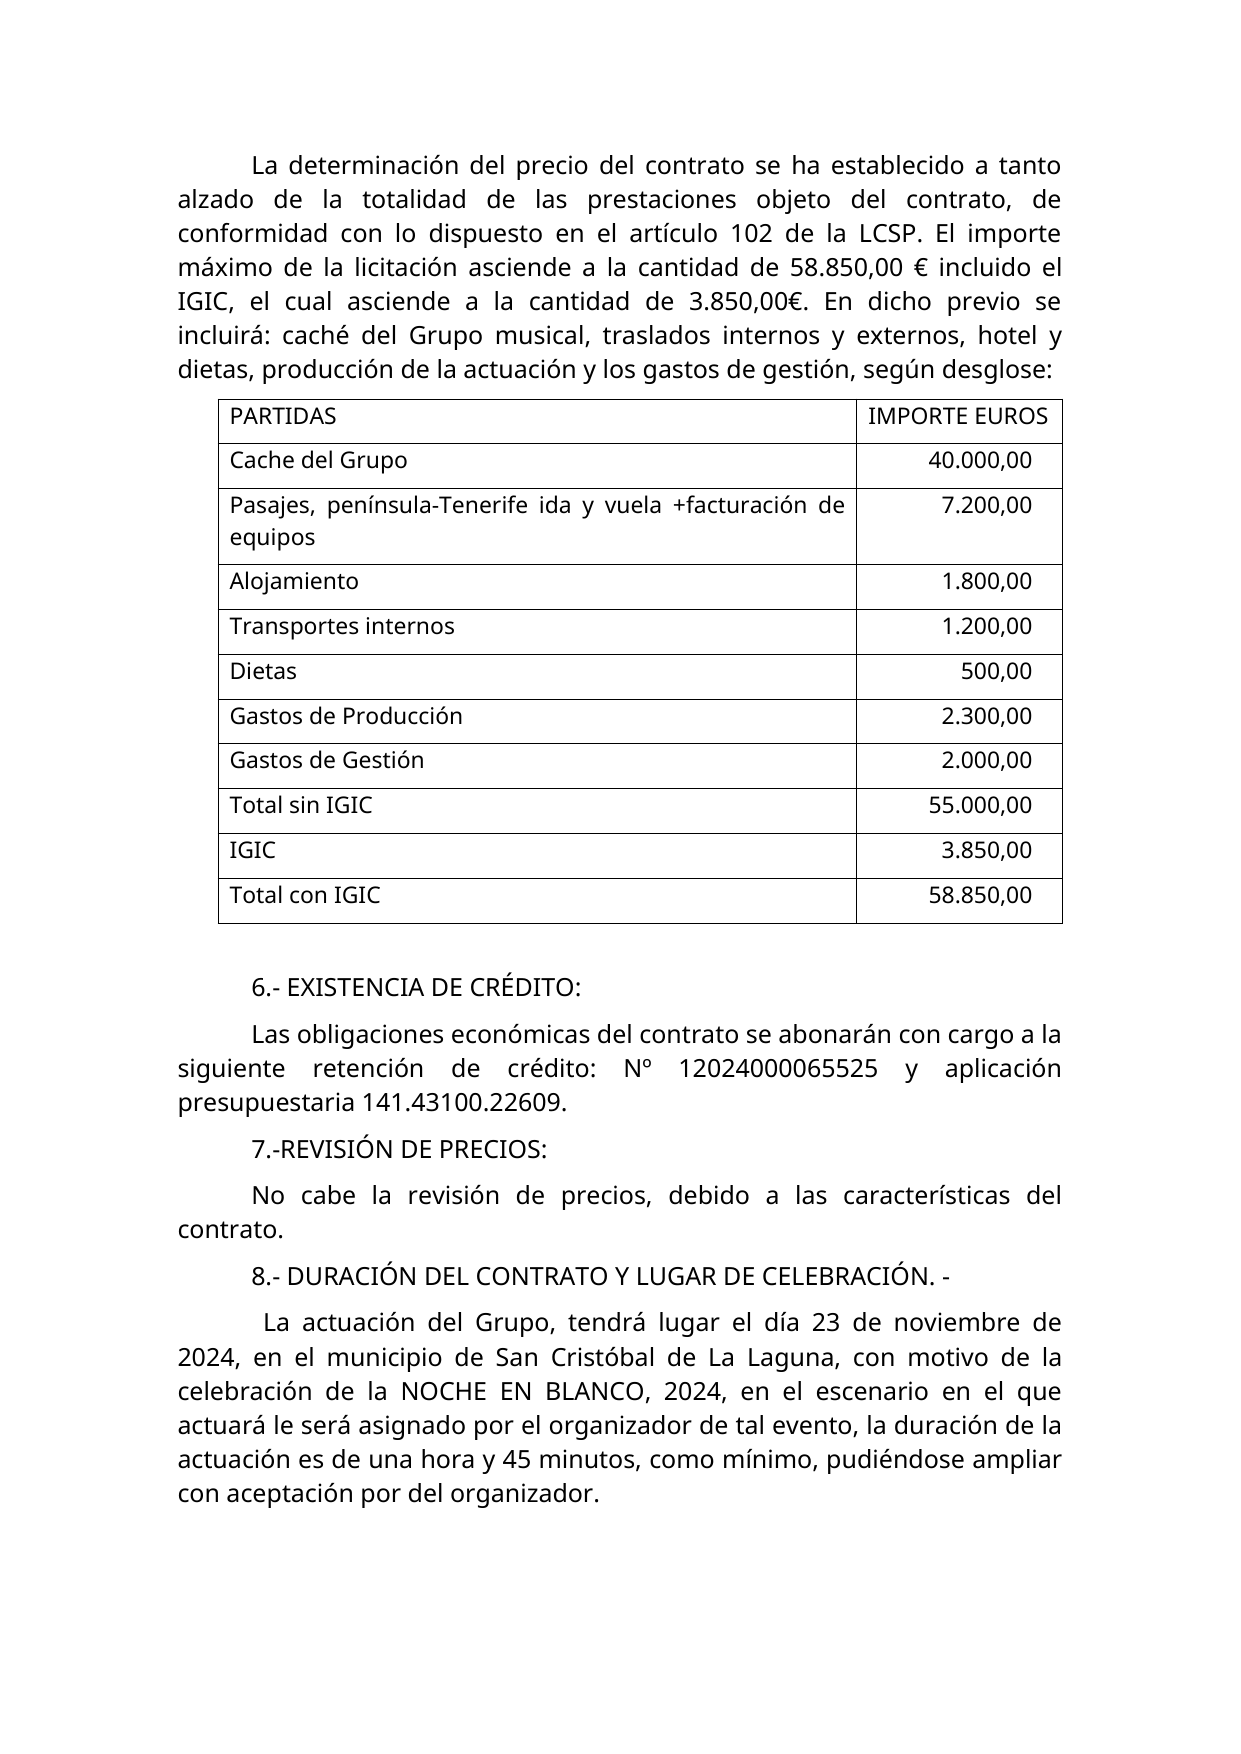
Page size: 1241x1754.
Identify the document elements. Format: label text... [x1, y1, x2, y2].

table_cell 2.300,00 [857, 700, 1062, 743]
table_cell 55.000,00 [857, 789, 1062, 833]
table_cell 1.800,00 [857, 565, 1062, 609]
table_header IMPORTE EUROS [857, 400, 1062, 443]
table_cell 3.850,00 [857, 834, 1062, 878]
table_cell Alojamiento [219, 565, 856, 609]
text La determinación del precio del contrato se ha establecido a tanto alzado de la totalidad de las prestaciones objeto del contrato, de conformidad con lo dispuesto en el artículo 102 de la LCSP. El importe máximo de la licitación asciende a la cantidad de 58.850,00 € incluido el IGIC, el cual asciende a la cantidad de 3.850,00€. En dicho previo se incluirá: caché del Grupo musical, traslados internos y externos, hotel y dietas, producción de la actuación y los gastos de gestión, según desglose: [177, 148, 1063, 386]
table_cell IGIC [219, 834, 856, 878]
table_cell Total con IGIC [219, 879, 856, 922]
text 7.-REVISIÓN DE PRECIOS: [177, 1131, 1063, 1165]
table_cell 500,00 [857, 655, 1062, 698]
table_cell Gastos de Gestión [219, 744, 856, 788]
table_cell 7.200,00 [857, 489, 1062, 564]
text La actuación del Grupo, tendrá lugar el día 23 de noviembre de 2024, en el municipio de San Cristóbal de La Laguna, con motivo de la celebración de la NOCHE EN BLANCO, 2024, en el escenario en el que actuará le será asignado por el organizador de tal evento, la duración de la actuación es de una hora y 45 minutos, como mínimo, pudiéndose ampliar con aceptación por del organizador. [177, 1305, 1063, 1509]
table_cell Total sin IGIC [219, 789, 856, 833]
text Las obligaciones económicas del contrato se abonarán con cargo a la siguiente retención de crédito: Nº 12024000065525 y aplicación presupuestaria 141.43100.22609. [177, 1017, 1063, 1119]
text No cabe la revisión de precios, debido a las características del contrato. [177, 1178, 1063, 1246]
table_cell Pasajes, península-Tenerife ida y vuela +facturación de equipos [219, 489, 856, 564]
table_cell Cache del Grupo [219, 444, 856, 488]
table_cell 40.000,00 [857, 444, 1062, 488]
text 6.- EXISTENCIA DE CRÉDITO: [177, 970, 1063, 1004]
table_header PARTIDAS [219, 400, 856, 443]
table_cell Dietas [219, 655, 856, 698]
text 8.- DURACIÓN DEL CONTRATO Y LUGAR DE CELEBRACIÓN. - [177, 1258, 1063, 1293]
table_cell 2.000,00 [857, 744, 1062, 788]
table_cell Gastos de Producción [219, 700, 856, 743]
table_cell 1.200,00 [857, 610, 1062, 654]
table_cell 58.850,00 [857, 879, 1062, 922]
table_cell Transportes internos [219, 610, 856, 654]
